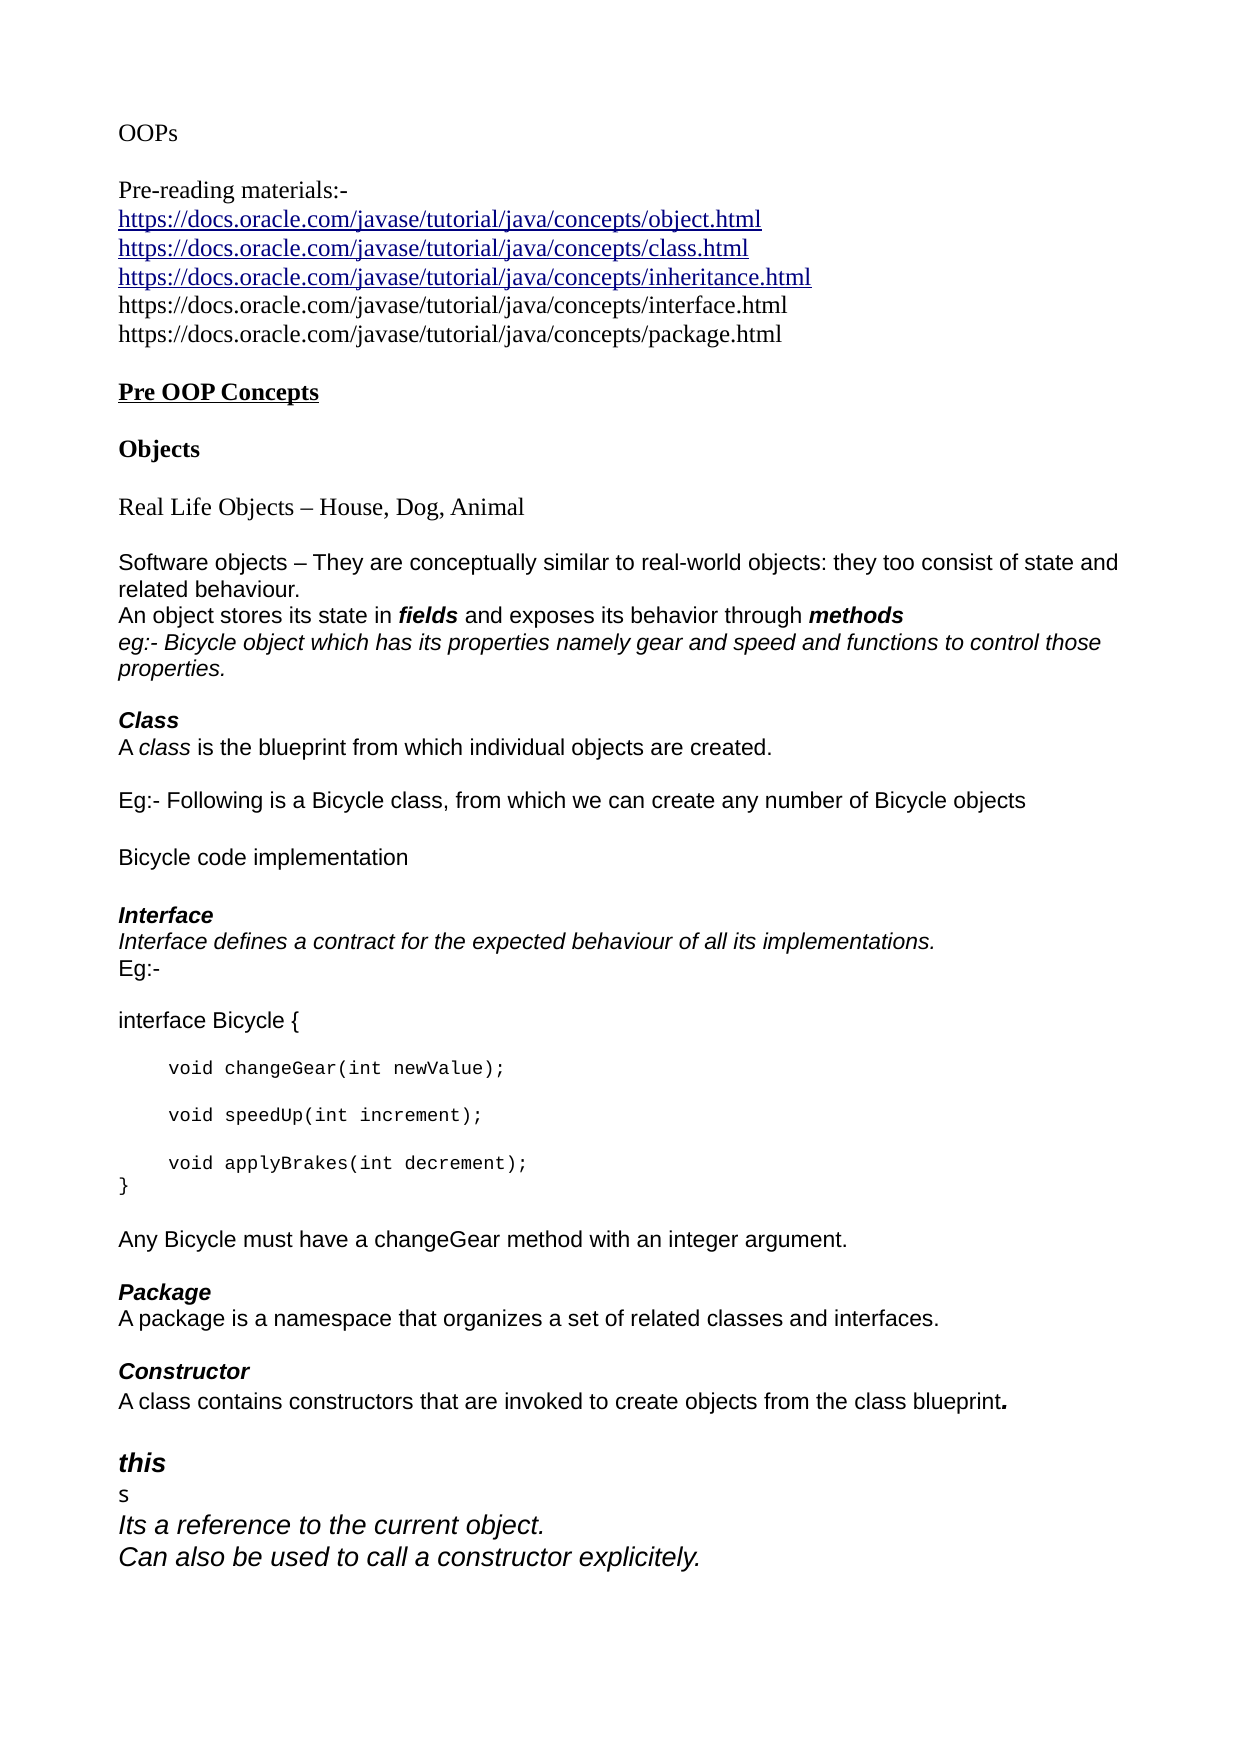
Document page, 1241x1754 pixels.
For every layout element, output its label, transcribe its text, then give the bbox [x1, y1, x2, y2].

text this [118, 1447, 1122, 1478]
text Class [118, 707, 1122, 734]
text Bicycle code implementation [118, 844, 1122, 871]
text Eg:- [118, 954, 1122, 981]
text Interface defines a contract for the expected behaviour of all its implementations. [118, 928, 1122, 954]
text A class contains constructors that are invoked to create objects from the class blueprint. [118, 1384, 1122, 1416]
text A class is the blueprint from which individual objects are created. [118, 734, 1122, 760]
text Real Life Objects – House, Dog, Animal [118, 492, 1122, 521]
text interface Bicycle { [118, 1007, 1122, 1033]
text Pre OOP Concepts [118, 377, 1122, 406]
text Can also be used to call a constructor explicitely. [118, 1541, 1122, 1572]
text s [118, 1478, 1122, 1509]
text void changeGear(int newValue); [118, 1057, 1122, 1081]
text Eg:- Following is a Bicycle class, from which we can create any number of Bicycle objects [118, 787, 1122, 813]
text Its a reference to the current object. [118, 1509, 1122, 1541]
text eg:- Bicycle object which has its properties namely gear and speed and functions to control those properties. [118, 628, 1122, 681]
text Package [118, 1252, 1122, 1305]
text A package is a namespace that organizes a set of related classes and interfaces. [118, 1305, 1122, 1332]
text Pre-reading materials:- [118, 176, 1122, 204]
text OOPs [118, 118, 1122, 147]
text https://docs.oracle.com/javase/tutorial/java/concepts/object.html [118, 204, 1122, 233]
text Interface [118, 902, 1122, 928]
text https://docs.oracle.com/javase/tutorial/java/concepts/inheritance.html [118, 262, 1122, 291]
text Objects [118, 434, 1122, 463]
text void applyBrakes(int decrement); [118, 1152, 1122, 1175]
text https://docs.oracle.com/javase/tutorial/java/concepts/class.html [118, 233, 1122, 262]
text void speedUp(int increment); [118, 1104, 1122, 1128]
text } [118, 1175, 1122, 1197]
text Constructor [118, 1358, 1122, 1384]
text https://docs.oracle.com/javase/tutorial/java/concepts/interface.html [118, 291, 1122, 319]
text Software objects – They are conceptually similar to real-world objects: they too consist of state and related behaviour. [118, 549, 1122, 602]
text An object stores its state in fields and exposes its behavior through methods [118, 602, 1122, 628]
text Any Bicycle must have a changeGear method with an integer argument. [118, 1226, 1122, 1252]
text https://docs.oracle.com/javase/tutorial/java/concepts/package.html [118, 319, 1122, 348]
